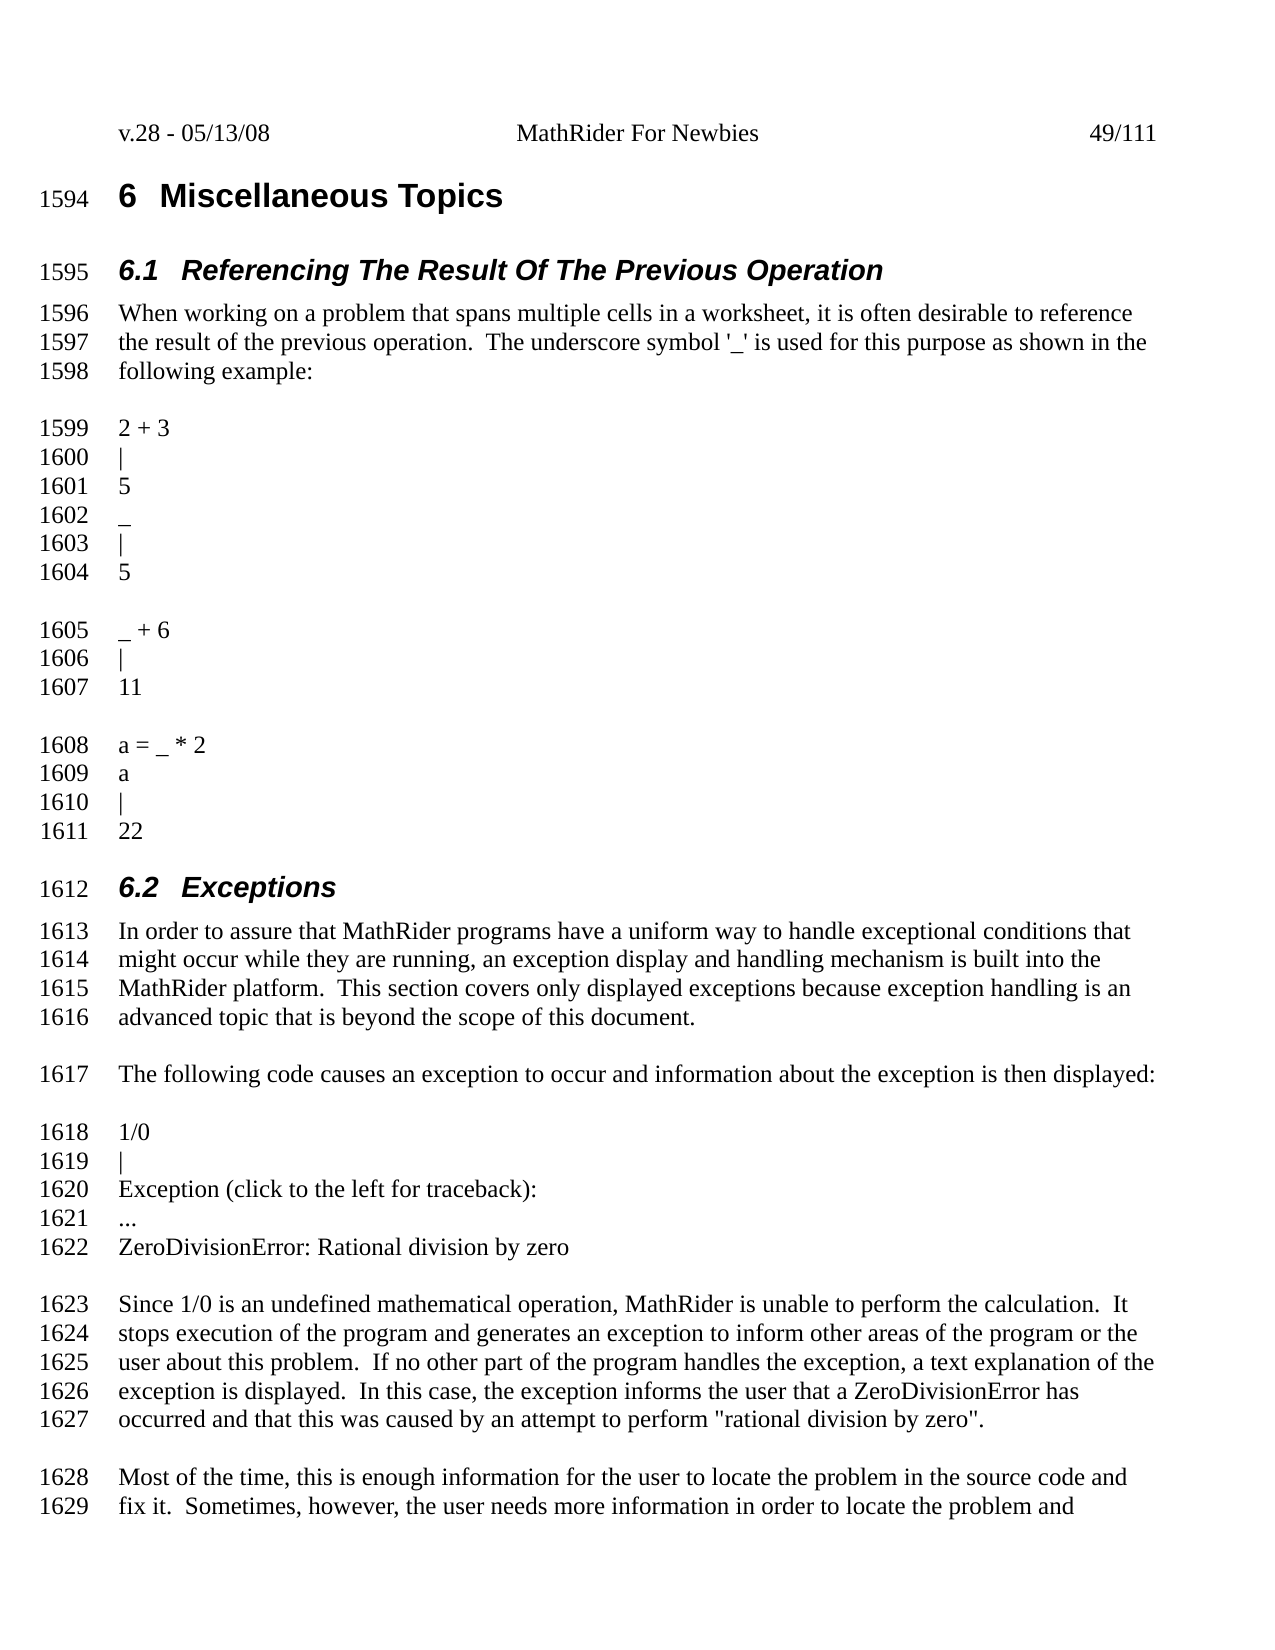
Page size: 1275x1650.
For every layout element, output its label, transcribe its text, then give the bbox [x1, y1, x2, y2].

text When working on a problem that spans multiple cells in a worksheet, it is often desirable to reference the result of the previous operation. The underscore symbol '_' is used for this purpose as shown in the following example: [118, 298, 1157, 385]
text | [118, 442, 1157, 471]
text The following code causes an exception to occur and information about the exception is then displayed: [118, 1059, 1157, 1088]
text ZeroDivisionError: Rational division by zero [118, 1232, 1157, 1261]
text | [118, 528, 1157, 557]
text 22 [118, 816, 1157, 845]
text Exception (click to the left for traceback): [118, 1174, 1157, 1203]
text | [118, 787, 1157, 816]
text | [118, 643, 1157, 672]
subtitle Exceptions [118, 870, 1157, 903]
text Since 1/0 is an undefined mathematical operation, MathRider is unable to perform the calculation. It stops execution of the program and generates an exception to inform other areas of the program or the user about this problem. If no other part of the program handles the exception, a text explanation of the exception is displayed. In this case, the exception informs the user that a ZeroDivisionError has occurred and that this was caused by an attempt to perform "rational division by zero". [118, 1289, 1157, 1433]
text a = _ * 2 [118, 730, 1157, 758]
text ... [118, 1203, 1157, 1232]
text 1/0 [118, 1117, 1157, 1146]
text a [118, 758, 1157, 787]
subtitle Miscellaneous Topics [118, 176, 1157, 215]
text 5 [118, 471, 1157, 500]
text 11 [118, 672, 1157, 701]
text In order to assure that MathRider programs have a uniform way to handle exceptional conditions that might occur while they are running, an exception display and handling mechanism is built into the MathRider platform. This section covers only displayed exceptions because exception handling is an advanced topic that is beyond the scope of this document. [118, 916, 1157, 1031]
text _ + 6 [118, 615, 1157, 643]
text 2 + 3 [118, 413, 1157, 442]
text | [118, 1146, 1157, 1174]
text Most of the time, this is enough information for the user to locate the problem in the source code and fix it. Sometimes, however, the user needs more information in order to locate the problem and [118, 1462, 1157, 1519]
subtitle Referencing The Result Of The Previous Operation [118, 252, 1157, 286]
text 5 [118, 557, 1157, 586]
text _ [118, 500, 1157, 528]
